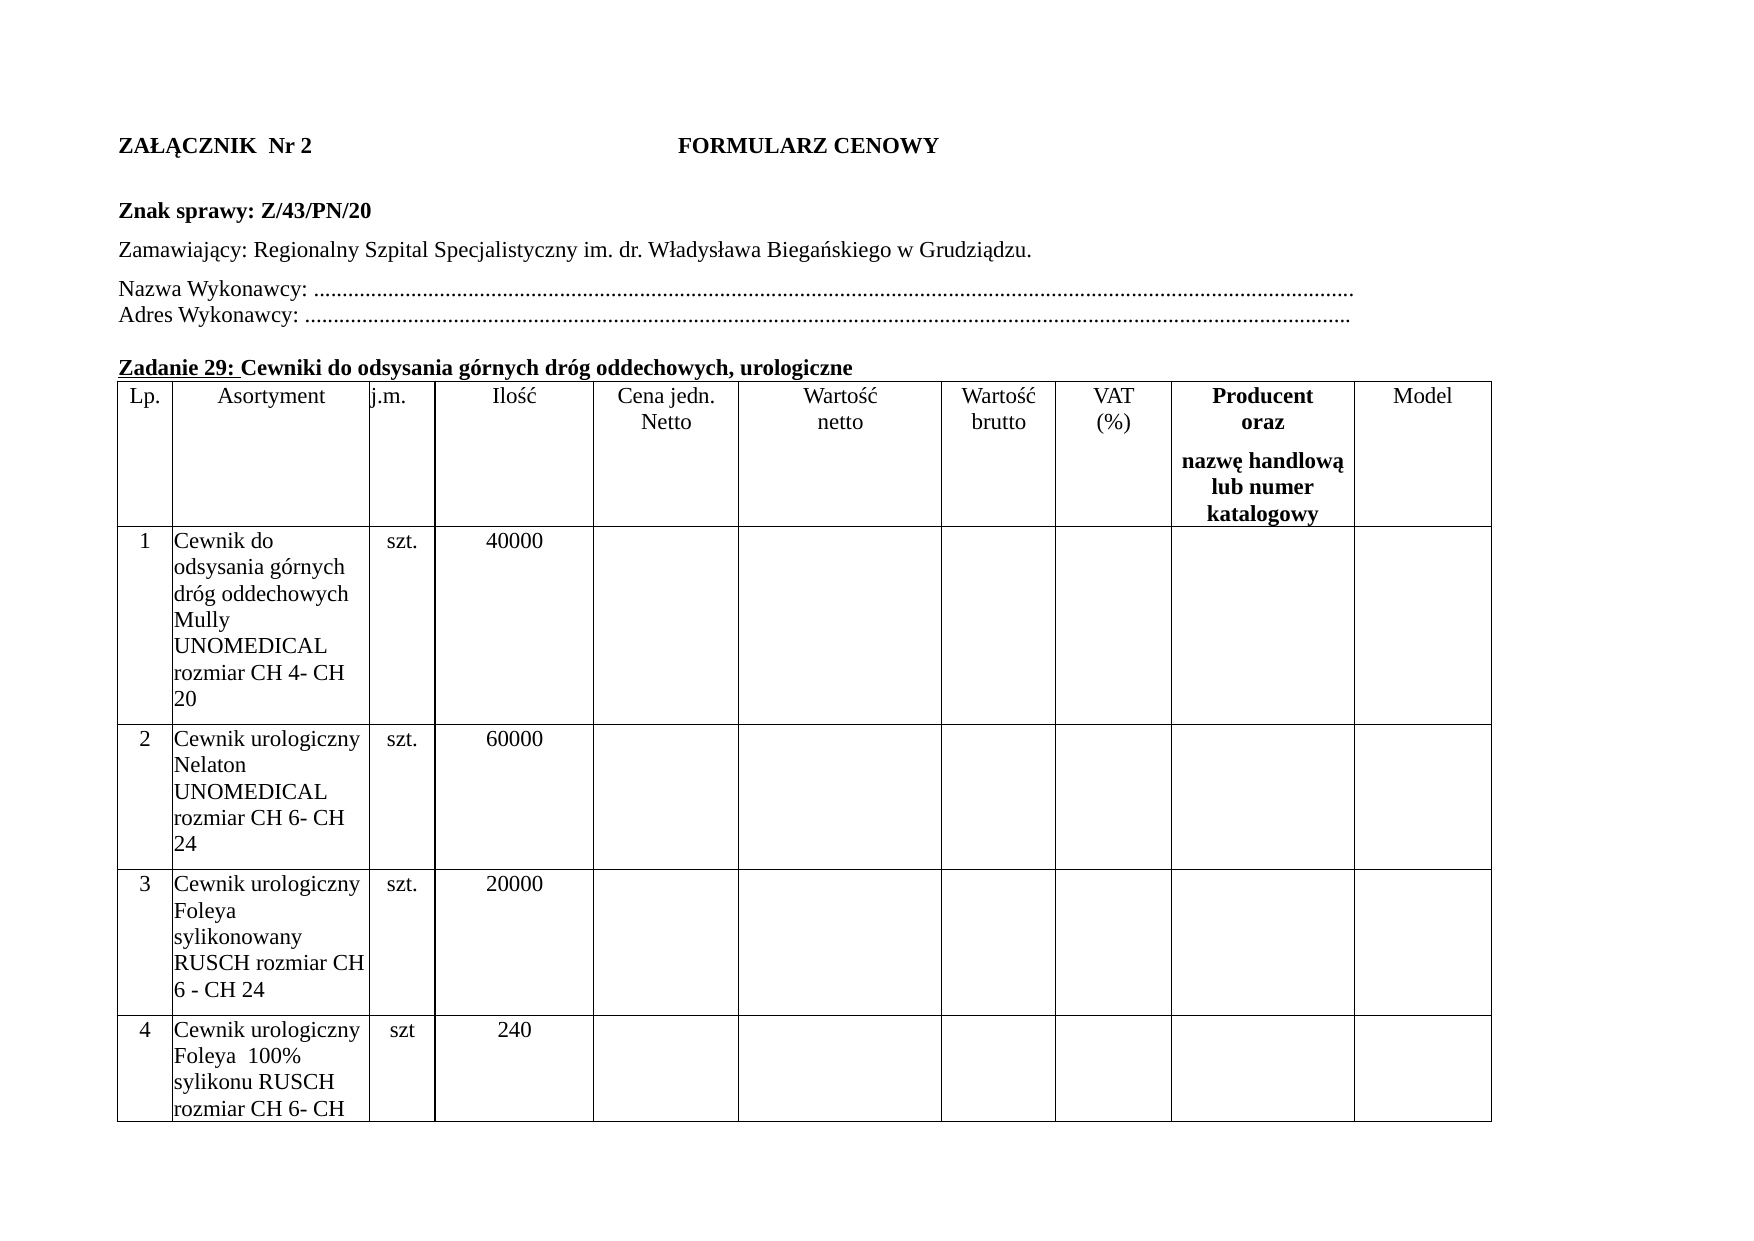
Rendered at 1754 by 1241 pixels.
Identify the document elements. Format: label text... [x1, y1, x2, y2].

table_cell Cewnik urologiczny Foleya sylikonowany RUSCH rozmiar CH 6 - CH 24 [173, 870, 369, 1014]
table_header Wartość netto [739, 382, 941, 526]
table_cell 1 [118, 527, 172, 724]
table_cell [942, 527, 1055, 724]
table_header Wartość brutto [942, 382, 1055, 526]
table_cell [1056, 1016, 1171, 1121]
table_cell [1172, 1016, 1354, 1121]
table_cell [594, 527, 738, 724]
table_cell Cewnik urologiczny Nelaton UNOMEDICAL rozmiar CH 6- CH 24 [173, 725, 369, 869]
table_cell [1355, 1016, 1491, 1121]
text Nazwa Wykonawcy: ...................................................................................................................................................................................... [118, 275, 1636, 302]
table_header VAT (%) [1056, 382, 1171, 526]
table_cell [1172, 870, 1354, 1014]
table_cell szt. [370, 725, 434, 869]
table_cell [1355, 725, 1491, 869]
table_cell [1172, 527, 1354, 724]
table_cell [1056, 870, 1171, 1014]
table_cell [942, 870, 1055, 1014]
text Zamawiający: Regionalny Szpital Specjalistyczny im. dr. Władysława Biegańskiego w Grudziądzu. [118, 236, 1645, 263]
table_cell 20000 [436, 870, 593, 1014]
table_cell [942, 1016, 1055, 1121]
table_cell [942, 725, 1055, 869]
table_cell 40000 [436, 527, 593, 724]
subtitle ZAŁĄCZNIK Nr 2 FORMULARZ CENOWY [118, 132, 1645, 159]
table_header j.m. [370, 382, 434, 526]
table_cell [1355, 527, 1491, 724]
table_cell [594, 1016, 738, 1121]
table_cell [594, 725, 738, 869]
table_cell 240 [436, 1016, 593, 1121]
text Znak sprawy: Z/43/PN/20 [118, 197, 1645, 224]
text Adres Wykonawcy: ....................................................................................................................................................................................... [118, 302, 1636, 328]
table_cell [1172, 725, 1354, 869]
table_cell [1056, 725, 1171, 869]
subtitle Zadanie 29: Cewniki do odsysania górnych dróg oddechowych, urologiczne [118, 354, 1636, 381]
table_cell 60000 [436, 725, 593, 869]
table_header Ilość [436, 382, 593, 526]
table_cell 3 [118, 870, 172, 1014]
table_cell [594, 870, 738, 1014]
table_cell szt [370, 1016, 434, 1121]
table_header Model [1355, 382, 1491, 526]
table_cell szt. [370, 870, 434, 1014]
table_header Asortyment [173, 382, 369, 526]
table_header Lp. [118, 382, 172, 526]
table_cell [739, 1016, 941, 1121]
table_header Cena jedn. Netto [594, 382, 738, 526]
table_cell Cewnik do odsysania górnych dróg oddechowych Mully UNOMEDICAL rozmiar CH 4- CH 20 [173, 527, 369, 724]
table_cell szt. [370, 527, 434, 724]
table_cell [739, 527, 941, 724]
table_cell 2 [118, 725, 172, 869]
table_header Producent oraz nazwę handlową lub numer katalogowy [1172, 382, 1354, 526]
table_cell [739, 725, 941, 869]
table_cell Cewnik urologiczny Foleya 100% sylikonu RUSCH rozmiar CH 6- CH [173, 1016, 369, 1121]
table_cell [739, 870, 941, 1014]
table_cell 4 [118, 1016, 172, 1121]
table_cell [1056, 527, 1171, 724]
table_cell [1355, 870, 1491, 1014]
